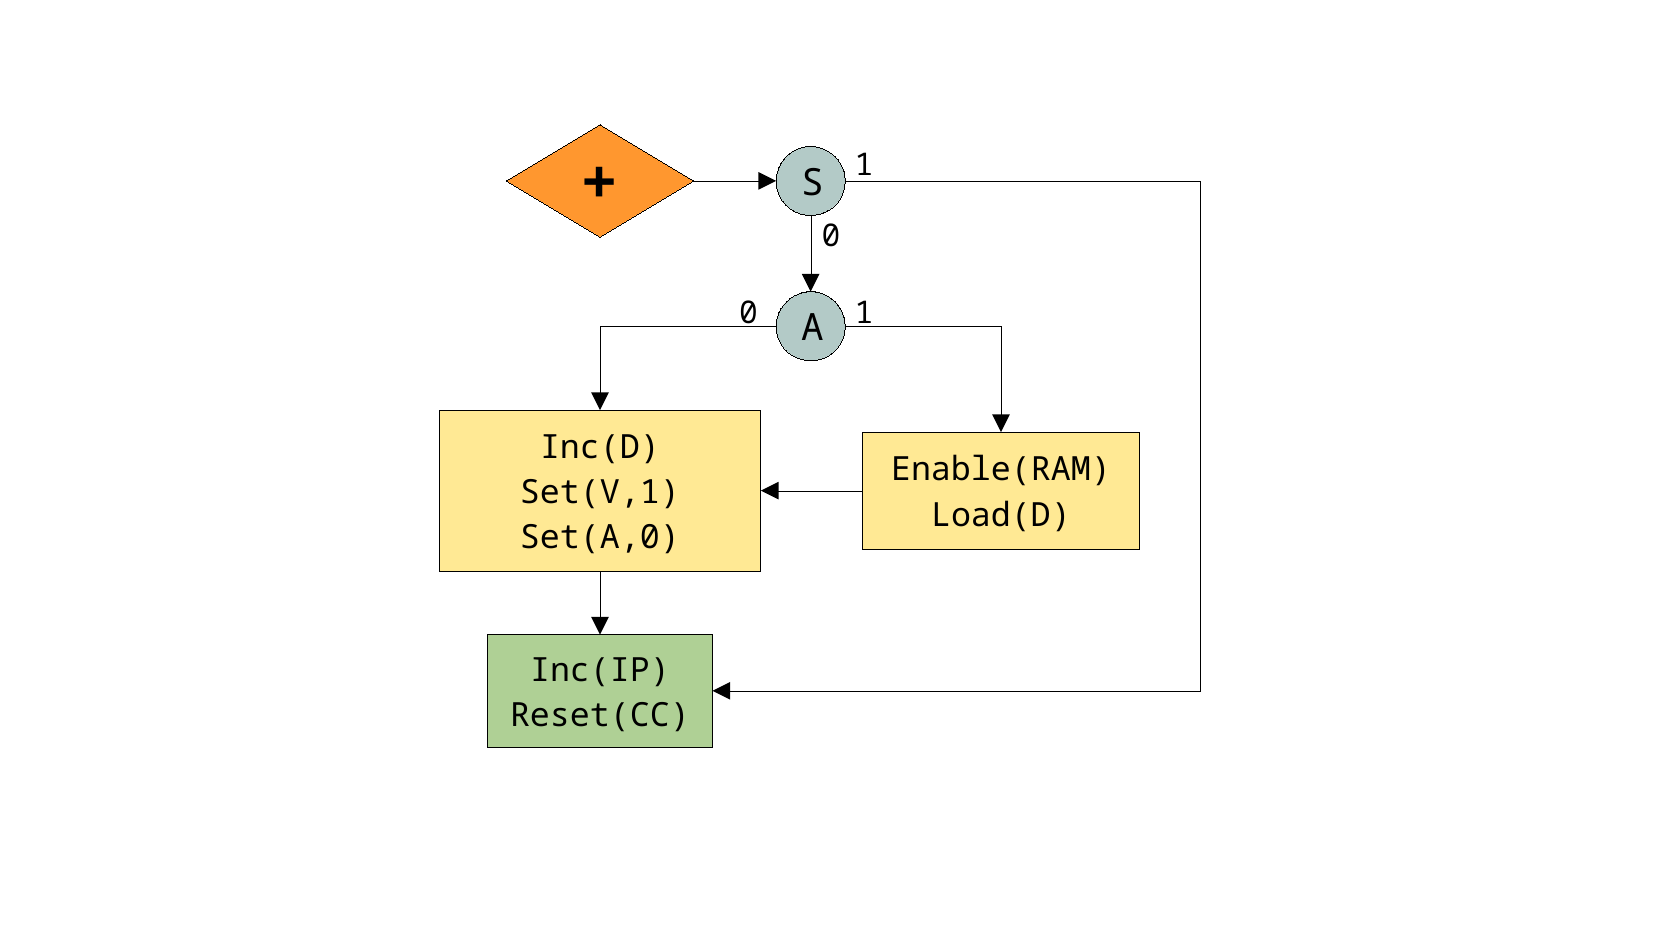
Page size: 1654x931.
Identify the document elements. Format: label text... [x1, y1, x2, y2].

text_box S [776, 146, 846, 216]
text_box A [776, 291, 846, 361]
text_box Inc(D) Set(V,1) Set(A,0) [439, 410, 761, 572]
text_box Inc(IP) Reset(CC) [487, 634, 713, 748]
text_box 1 [845, 327, 889, 334]
text_box 0 [806, 216, 811, 257]
text_box 0 [812, 205, 856, 257]
text_box 1 [839, 282, 889, 326]
text_box 1 [839, 134, 889, 181]
text_box + [506, 124, 694, 238]
text_box Enable(RAM) Load(D) [862, 432, 1140, 550]
text_box 0 [724, 282, 773, 326]
text_box 1 [845, 182, 889, 186]
text_box 0 [724, 327, 773, 334]
